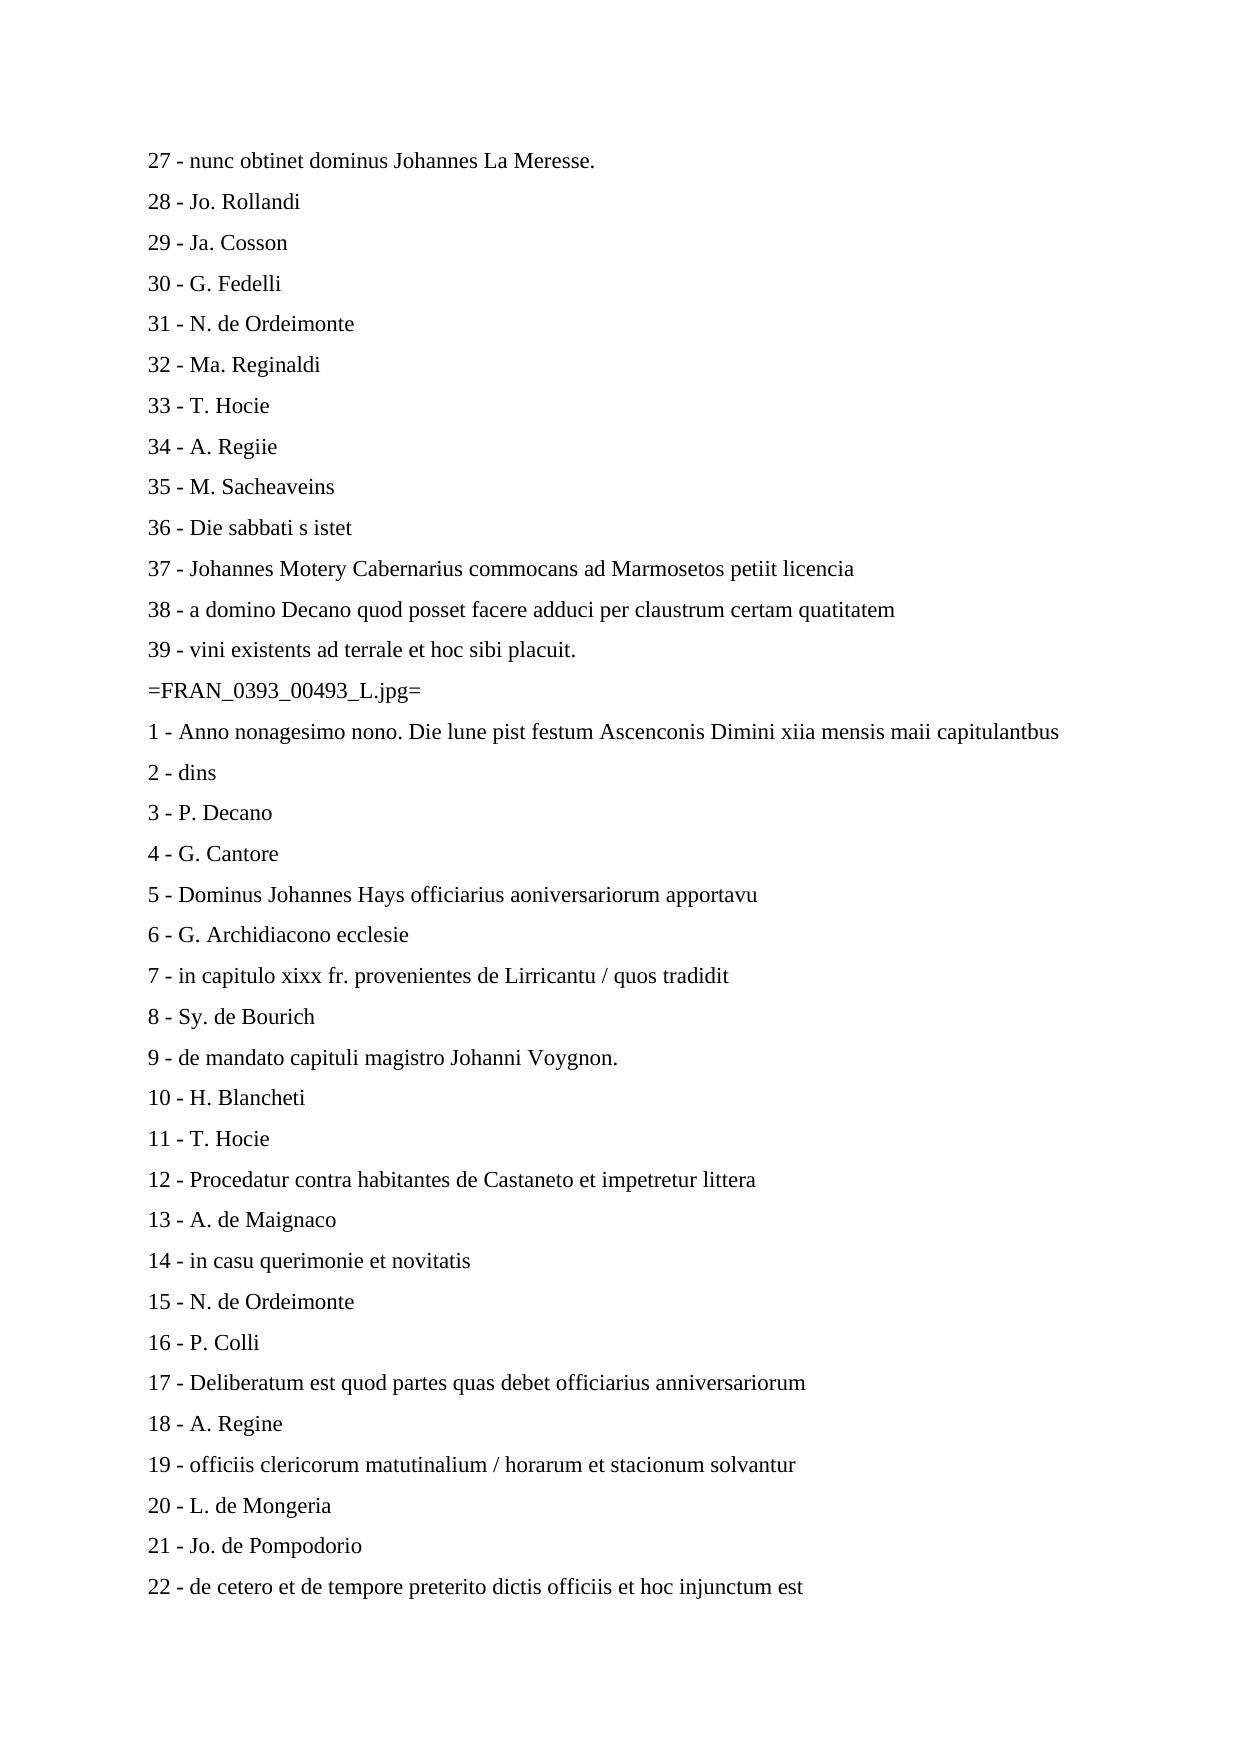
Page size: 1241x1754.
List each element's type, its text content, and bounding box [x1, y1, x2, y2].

text 6 - G. Archidiacono ecclesie [148, 921, 1093, 948]
text 10 - H. Blancheti [148, 1084, 1093, 1111]
text 17 - Deliberatum est quod partes quas debet officiarius anniversariorum [148, 1369, 1093, 1396]
text 38 - a domino Decano quod posset facere adduci per claustrum certam quatitatem [148, 596, 1093, 622]
text 39 - vini existents ad terrale et hoc sibi placuit. [148, 636, 1093, 663]
text 29 - Ja. Cosson [148, 229, 1093, 255]
text 20 - L. de Mongeria [148, 1492, 1093, 1518]
text 14 - in casu querimonie et novitatis [148, 1247, 1093, 1274]
text 16 - P. Colli [148, 1329, 1093, 1355]
text 7 - in capitulo xixx fr. provenientes de Lirricantu / quos tradidit [148, 962, 1093, 988]
text 28 - Jo. Rollandi [148, 188, 1093, 215]
text 19 - officiis clericorum matutinalium / horarum et stacionum solvantur [148, 1451, 1093, 1477]
text 1 - Anno nonagesimo nono. Die lune pist festum Ascenconis Dimini xiia mensis maii capitulantbus [148, 718, 1093, 744]
text 13 - A. de Maignaco [148, 1207, 1093, 1233]
text 4 - G. Cantore [148, 840, 1093, 866]
text 33 - T. Hocie [148, 392, 1093, 418]
text 37 - Johannes Motery Cabernarius commocans ad Marmosetos petiit licencia [148, 555, 1093, 581]
text 15 - N. de Ordeimonte [148, 1288, 1093, 1314]
text 12 - Procedatur contra habitantes de Castaneto et impetretur littera [148, 1166, 1093, 1192]
text 9 - de mandato capituli magistro Johanni Voygnon. [148, 1044, 1093, 1070]
text 22 - de cetero et de tempore preterito dictis officiis et hoc injunctum est [148, 1573, 1093, 1599]
text 5 - Dominus Johannes Hays officiarius aoniversariorum apportavu [148, 881, 1093, 907]
text 2 - dins [148, 758, 1093, 785]
text 27 - nunc obtinet dominus Johannes La Meresse. [148, 148, 1093, 174]
text 11 - T. Hocie [148, 1125, 1093, 1151]
text 18 - A. Regine [148, 1410, 1093, 1437]
text 31 - N. de Ordeimonte [148, 311, 1093, 337]
text 3 - P. Decano [148, 799, 1093, 826]
text 21 - Jo. de Pompodorio [148, 1532, 1093, 1559]
text 8 - Sy. de Bourich [148, 1003, 1093, 1029]
text =FRAN_0393_00493_L.jpg= [148, 677, 1093, 703]
text 36 - Die sabbati s istet [148, 514, 1093, 541]
text 34 - A. Regiie [148, 433, 1093, 459]
text 30 - G. Fedelli [148, 270, 1093, 296]
text 32 - Ma. Reginaldi [148, 351, 1093, 378]
text 35 - M. Sacheaveins [148, 473, 1093, 500]
